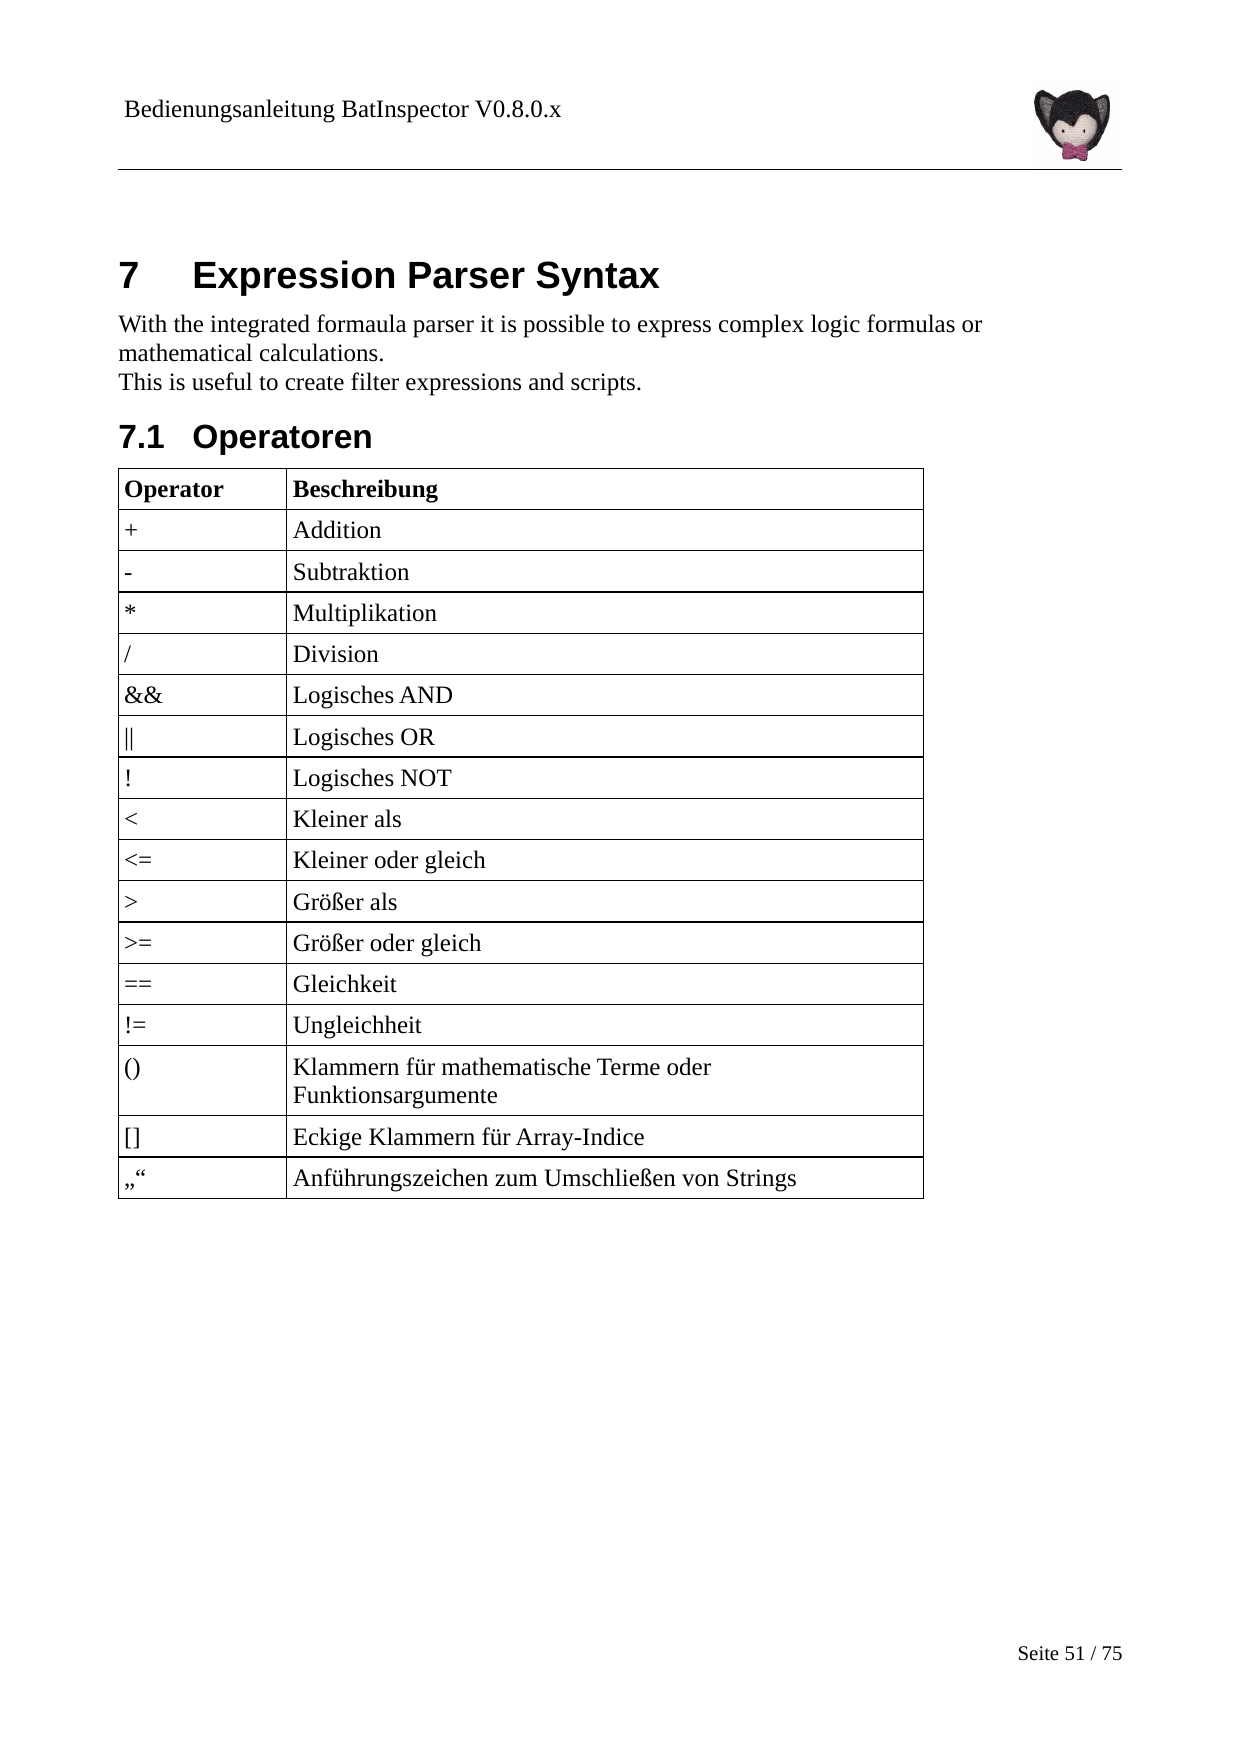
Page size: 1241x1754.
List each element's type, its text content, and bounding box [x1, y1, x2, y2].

table_cell / [119, 634, 286, 674]
table_cell Klammern für mathematische Terme oder Funktionsargumente [287, 1046, 923, 1115]
subtitle Expression Parser Syntax [118, 253, 1122, 297]
table_cell ! [119, 758, 286, 798]
table_cell Größer als [287, 881, 923, 921]
table_cell * [119, 593, 286, 633]
table_cell Gleichkeit [287, 964, 923, 1004]
table_cell || [119, 716, 286, 756]
subtitle Operatoren [118, 416, 1122, 455]
table_cell != [119, 1005, 286, 1045]
table_cell Division [287, 634, 923, 674]
table_cell - [119, 551, 286, 591]
table_cell > [119, 881, 286, 921]
table_cell „“ [119, 1158, 286, 1198]
table_cell Multiplikation [287, 593, 923, 633]
table_cell Größer oder gleich [287, 923, 923, 963]
text With the integrated formaula parser it is possible to express complex logic formulas or mathematical calculations. [118, 309, 1122, 367]
table_cell < [119, 799, 286, 839]
table_cell Ungleichheit [287, 1005, 923, 1045]
table_cell Addition [287, 510, 923, 550]
table_cell Logisches OR [287, 716, 923, 756]
table_header Operator [119, 469, 286, 509]
table_cell <= [119, 840, 286, 880]
picture [1030, 80, 1119, 169]
table_cell Logisches AND [287, 675, 923, 715]
table_cell Anführungszeichen zum Umschließen von Strings [287, 1158, 923, 1198]
table_cell Subtraktion [287, 551, 923, 591]
table_cell && [119, 675, 286, 715]
table_cell == [119, 964, 286, 1004]
table_cell Logisches NOT [287, 758, 923, 798]
table_cell + [119, 510, 286, 550]
table_cell Kleiner als [287, 799, 923, 839]
text This is useful to create filter expressions and scripts. [118, 367, 1122, 396]
table_cell [] [119, 1116, 286, 1156]
table_cell () [119, 1046, 286, 1115]
table_header Beschreibung [287, 469, 923, 509]
table_cell >= [119, 923, 286, 963]
table_cell Eckige Klammern für Array-Indice [287, 1116, 923, 1156]
table_cell Kleiner oder gleich [287, 840, 923, 880]
